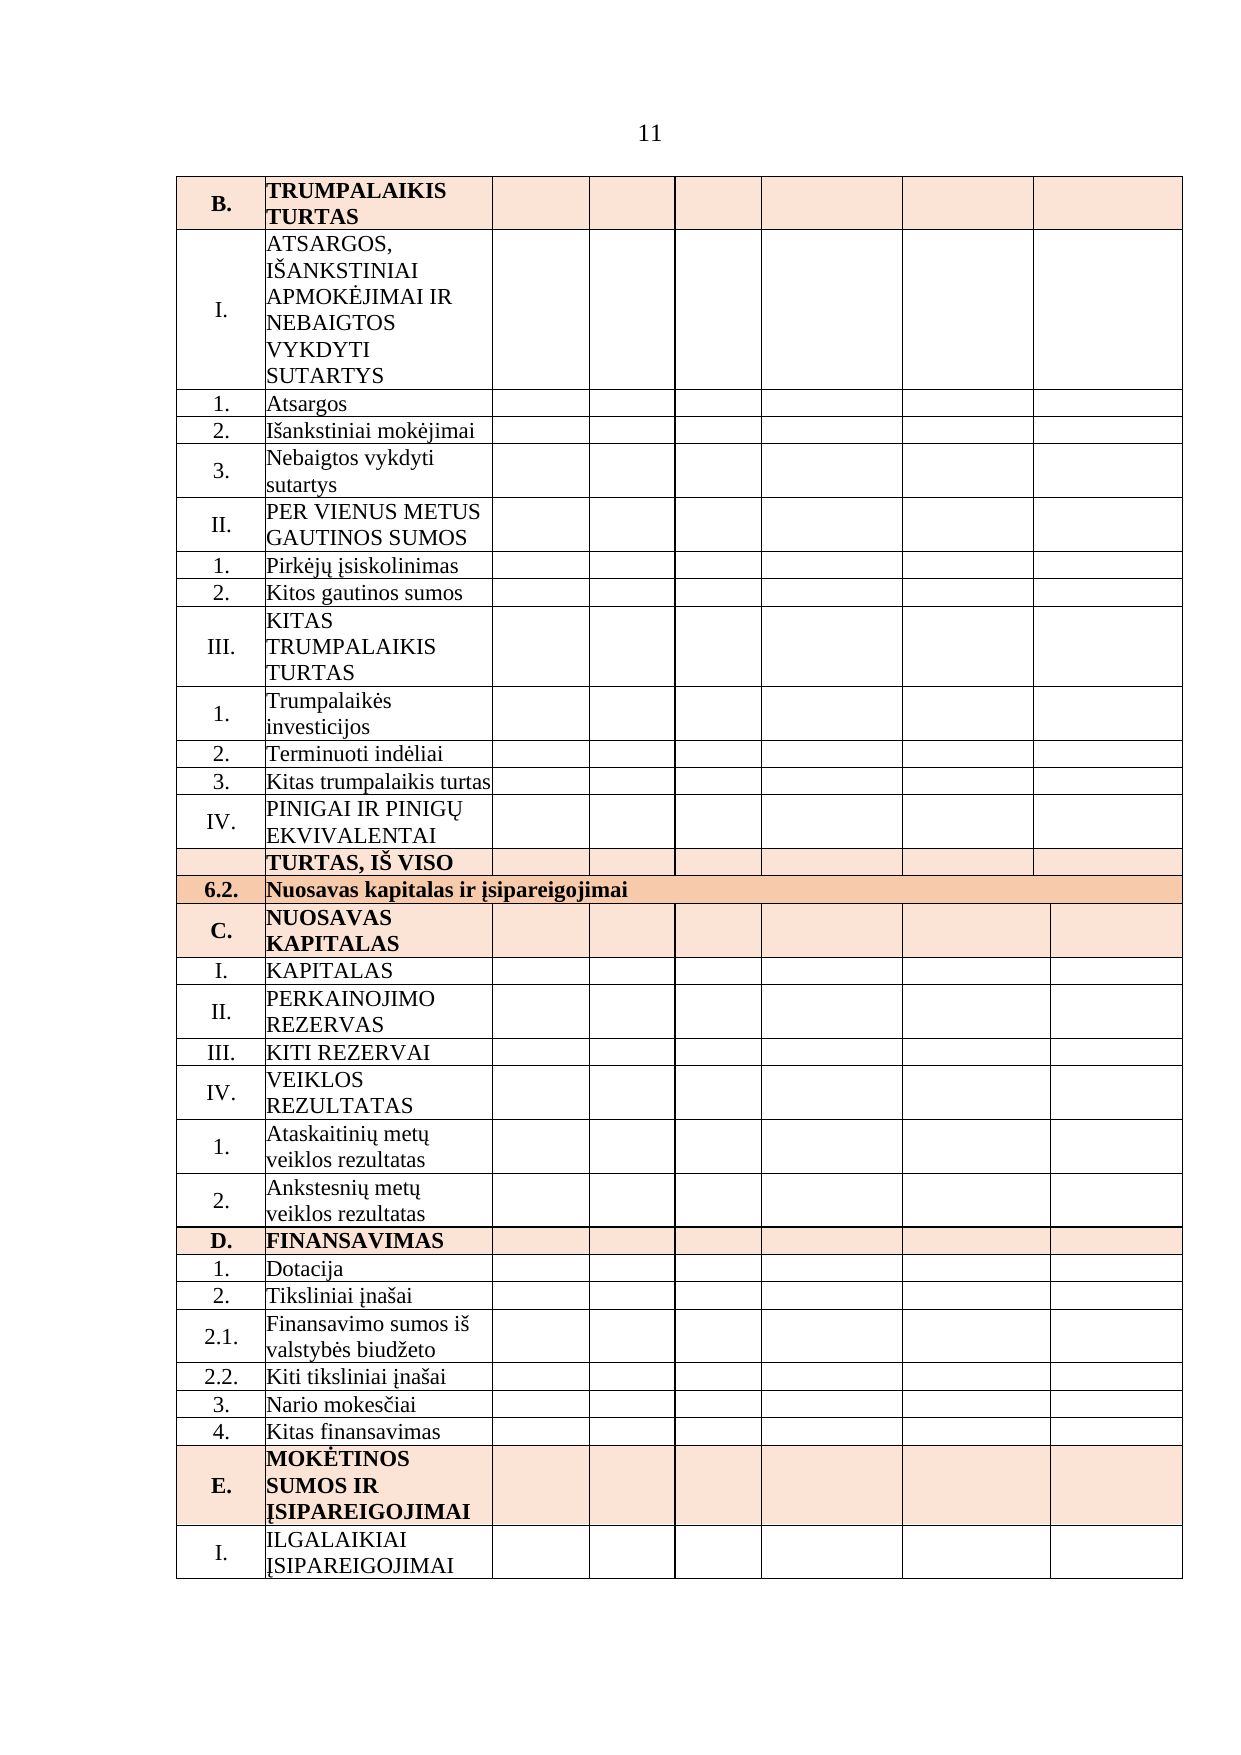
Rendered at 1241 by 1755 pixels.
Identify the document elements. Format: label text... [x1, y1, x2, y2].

table_cell IV. [177, 795, 265, 848]
table_cell [903, 230, 1033, 388]
table_cell [676, 985, 761, 1038]
table_cell [590, 687, 674, 739]
table_cell [493, 1282, 589, 1308]
table_cell [676, 1174, 761, 1226]
table_cell Išankstiniai mokėjimai [266, 417, 492, 443]
table_cell 1. [177, 1120, 265, 1173]
table_cell [762, 390, 902, 416]
table_cell [493, 498, 589, 551]
table_cell [676, 1255, 761, 1281]
table_cell [1034, 579, 1182, 606]
table_cell [762, 230, 902, 388]
table_cell Atsargos [266, 390, 492, 416]
table_cell [1051, 1039, 1182, 1065]
table_cell KAPITALAS [266, 958, 492, 984]
table_cell [762, 1255, 902, 1281]
table_cell [590, 552, 674, 578]
table_cell [590, 498, 674, 551]
table_cell [903, 1363, 1050, 1390]
table_cell [676, 687, 761, 739]
table_cell [493, 1391, 589, 1417]
table_cell [1051, 1310, 1182, 1362]
table_cell [590, 1446, 674, 1524]
table_cell 3. [177, 444, 265, 497]
table_cell IV. [177, 1066, 265, 1119]
table_cell [676, 1310, 761, 1362]
table_cell [903, 1282, 1050, 1308]
table_cell II. [177, 498, 265, 551]
table_cell [493, 1039, 589, 1065]
table_cell [903, 1120, 1050, 1173]
table_cell I. [177, 958, 265, 984]
table_cell 1. [177, 390, 265, 416]
table_cell [590, 177, 674, 229]
table_cell [1051, 1363, 1182, 1390]
table_cell [590, 1391, 674, 1417]
table_cell [493, 985, 589, 1038]
table_cell TURTAS, IŠ VISO [266, 849, 492, 875]
table_cell [903, 607, 1033, 686]
table_cell [762, 1039, 902, 1065]
table_cell [676, 849, 761, 875]
table_cell [762, 1066, 902, 1119]
table_cell 2.2. [177, 1363, 265, 1390]
table_cell Terminuoti indėliai [266, 741, 492, 767]
table_cell [676, 1526, 761, 1578]
table_cell [762, 552, 902, 578]
table_cell 3. [177, 1391, 265, 1417]
table_cell [1051, 1120, 1182, 1173]
table_cell Ankstesnių metų veiklos rezultatas [266, 1174, 492, 1226]
table_cell B. [177, 177, 265, 229]
table_cell KITAS TRUMPALAIKIS TURTAS [266, 607, 492, 686]
table_cell [1034, 795, 1182, 848]
table_cell [903, 985, 1050, 1038]
table_cell [493, 1363, 589, 1390]
table_cell [590, 1363, 674, 1390]
table_cell 2. [177, 579, 265, 606]
table_cell I. [177, 230, 265, 388]
table_cell [1034, 768, 1182, 794]
table_cell [1034, 498, 1182, 551]
table_cell [903, 687, 1033, 739]
table_cell [1034, 417, 1182, 443]
table_cell VEIKLOS REZULTATAS [266, 1066, 492, 1119]
table_cell [676, 607, 761, 686]
table_cell [676, 958, 761, 984]
table_cell [493, 1066, 589, 1119]
table_cell [1051, 1391, 1182, 1417]
table_cell [1051, 1418, 1182, 1444]
table_cell [493, 768, 589, 794]
table_cell 2. [177, 1282, 265, 1308]
table_cell [762, 607, 902, 686]
table_cell ILGALAIKIAI ĮSIPAREIGOJIMAI [266, 1526, 492, 1578]
table_cell [590, 1228, 674, 1254]
table_cell [590, 795, 674, 848]
table_cell [493, 795, 589, 848]
table_cell [903, 904, 1050, 957]
table_cell Tiksliniai įnašai [266, 1282, 492, 1308]
table_cell 3. [177, 768, 265, 794]
table_cell [903, 1255, 1050, 1281]
table_cell [762, 579, 902, 606]
table_cell 2.1. [177, 1310, 265, 1362]
table_cell [1034, 687, 1182, 739]
table_cell [590, 1120, 674, 1173]
table_cell [1051, 1066, 1182, 1119]
table_cell [590, 985, 674, 1038]
table_cell I. [177, 1526, 265, 1578]
table_cell [762, 1446, 902, 1524]
table_cell [590, 1418, 674, 1444]
table_cell Ataskaitinių metų veiklos rezultatas [266, 1120, 492, 1173]
table_cell 6.2. [177, 876, 265, 903]
table_cell [762, 687, 902, 739]
table_cell [590, 741, 674, 767]
table_cell Nuosavas kapitalas ir įsipareigojimai [266, 876, 1182, 903]
table_cell [493, 607, 589, 686]
table_cell 2. [177, 1174, 265, 1226]
table_cell [903, 1391, 1050, 1417]
table_cell [590, 444, 674, 497]
table_cell [762, 741, 902, 767]
table_cell [903, 958, 1050, 984]
table_cell [590, 1310, 674, 1362]
table_cell II. [177, 985, 265, 1038]
table_cell [590, 579, 674, 606]
table_cell [1051, 1446, 1182, 1524]
table_cell [1034, 444, 1182, 497]
table_cell [903, 1446, 1050, 1524]
table_cell [493, 444, 589, 497]
table_cell [676, 795, 761, 848]
table_cell [903, 444, 1033, 497]
table_cell [493, 741, 589, 767]
table_cell [493, 417, 589, 443]
table_cell [493, 552, 589, 578]
table_cell 1. [177, 687, 265, 739]
table_cell PERKAINOJIMO REZERVAS [266, 985, 492, 1038]
table_cell C. [177, 904, 265, 957]
table_cell [493, 1418, 589, 1444]
table_cell [1034, 607, 1182, 686]
table_cell [493, 390, 589, 416]
table_cell [676, 904, 761, 957]
table_cell [590, 230, 674, 388]
table_cell Kitos gautinos sumos [266, 579, 492, 606]
table_cell [1051, 1282, 1182, 1308]
table_cell [590, 390, 674, 416]
table_cell [493, 1310, 589, 1362]
table_cell [676, 1039, 761, 1065]
table_cell [762, 795, 902, 848]
table_cell [676, 230, 761, 388]
table_cell [676, 579, 761, 606]
table_cell [676, 1391, 761, 1417]
table_cell [903, 417, 1033, 443]
table_cell [676, 177, 761, 229]
table_cell Dotacija [266, 1255, 492, 1281]
table_cell [762, 1228, 902, 1254]
table_cell [762, 958, 902, 984]
table_cell [493, 958, 589, 984]
table_cell [676, 1282, 761, 1308]
table_cell [493, 1446, 589, 1524]
table_cell [1051, 1526, 1182, 1578]
table_cell [1051, 1228, 1182, 1254]
table_cell 2. [177, 417, 265, 443]
table_cell [762, 444, 902, 497]
table_cell [762, 768, 902, 794]
table_cell [676, 1446, 761, 1524]
table_cell [903, 1418, 1050, 1444]
table_cell [493, 1120, 589, 1173]
table_cell [590, 1039, 674, 1065]
table_cell [590, 1066, 674, 1119]
table_cell [493, 904, 589, 957]
table_cell [1034, 849, 1182, 875]
table_cell [1051, 1255, 1182, 1281]
table_cell [676, 552, 761, 578]
table_cell [590, 607, 674, 686]
table_cell [762, 177, 902, 229]
table_cell KITI REZERVAI [266, 1039, 492, 1065]
table_cell [903, 768, 1033, 794]
table_cell [676, 1120, 761, 1173]
table_cell [903, 177, 1033, 229]
table_cell [762, 1282, 902, 1308]
table_cell FINANSAVIMAS [266, 1228, 492, 1254]
table_cell [493, 1174, 589, 1226]
table_cell [903, 1174, 1050, 1226]
table_cell [762, 1418, 902, 1444]
table_cell ATSARGOS, IŠANKSTINIAI APMOKĖJIMAI IR NEBAIGTOS VYKDYTI SUTARTYS [266, 230, 492, 388]
table_cell [590, 1174, 674, 1226]
table_cell [590, 768, 674, 794]
table_cell [762, 1310, 902, 1362]
table_cell MOKĖTINOS SUMOS IR ĮSIPAREIGOJIMAI [266, 1446, 492, 1524]
table_cell [903, 552, 1033, 578]
table_cell [762, 1526, 902, 1578]
table_cell [903, 795, 1033, 848]
table_cell [903, 849, 1033, 875]
table_cell Nario mokesčiai [266, 1391, 492, 1417]
table_cell [493, 1526, 589, 1578]
table_cell Finansavimo sumos iš valstybės biudžeto [266, 1310, 492, 1362]
table_cell TRUMPALAIKIS TURTAS [266, 177, 492, 229]
table_cell [493, 687, 589, 739]
table_cell [903, 1310, 1050, 1362]
table_cell [177, 849, 265, 875]
table_cell [903, 579, 1033, 606]
table_cell Kitas trumpalaikis turtas [266, 768, 492, 794]
table_cell [590, 417, 674, 443]
table_cell PINIGAI IR PINIGŲ EKVIVALENTAI [266, 795, 492, 848]
table_cell [1034, 177, 1182, 229]
table_cell [762, 417, 902, 443]
table_cell [762, 1363, 902, 1390]
table_cell [590, 849, 674, 875]
table_cell [1051, 1174, 1182, 1226]
table_cell [903, 390, 1033, 416]
table_cell [493, 1255, 589, 1281]
table_cell [762, 1120, 902, 1173]
table_cell [676, 498, 761, 551]
table_cell PER VIENUS METUS GAUTINOS SUMOS [266, 498, 492, 551]
table_cell 1. [177, 1255, 265, 1281]
table_cell [493, 849, 589, 875]
table_cell [762, 498, 902, 551]
table_cell [903, 498, 1033, 551]
table_cell [1034, 552, 1182, 578]
table_cell [676, 1418, 761, 1444]
table_cell III. [177, 1039, 265, 1065]
table_cell [1051, 904, 1182, 957]
table_cell 2. [177, 741, 265, 767]
table_cell Kitas finansavimas [266, 1418, 492, 1444]
table_cell III. [177, 607, 265, 686]
table_cell [493, 230, 589, 388]
table_cell [762, 985, 902, 1038]
table_cell [762, 1174, 902, 1226]
table_cell [903, 1066, 1050, 1119]
table_cell NUOSAVAS KAPITALAS [266, 904, 492, 957]
table_cell [676, 1066, 761, 1119]
table_cell [1034, 390, 1182, 416]
table_cell Nebaigtos vykdyti sutartys [266, 444, 492, 497]
table_cell [493, 177, 589, 229]
table_cell [676, 1363, 761, 1390]
table_cell [1034, 741, 1182, 767]
table_cell [590, 1255, 674, 1281]
table_cell [590, 1282, 674, 1308]
table_cell [762, 904, 902, 957]
table_cell [493, 1228, 589, 1254]
table_cell [676, 1228, 761, 1254]
table_cell [676, 390, 761, 416]
table_cell [903, 741, 1033, 767]
table_cell [676, 741, 761, 767]
table_cell [590, 958, 674, 984]
table_cell [903, 1039, 1050, 1065]
table_cell 1. [177, 552, 265, 578]
table_cell Kiti tiksliniai įnašai [266, 1363, 492, 1390]
table_cell [1051, 985, 1182, 1038]
table_cell [676, 444, 761, 497]
table_cell Pirkėjų įsiskolinimas [266, 552, 492, 578]
table_cell [762, 1391, 902, 1417]
table_cell [590, 904, 674, 957]
table_cell Trumpalaikės investicijos [266, 687, 492, 739]
table_cell [590, 1526, 674, 1578]
table_cell [762, 849, 902, 875]
table_cell D. [177, 1228, 265, 1254]
table_cell [903, 1526, 1050, 1578]
table_cell [903, 1228, 1050, 1254]
table_cell E. [177, 1446, 265, 1524]
table_cell [1034, 230, 1182, 388]
table_cell [1051, 958, 1182, 984]
table_cell [493, 579, 589, 606]
table_cell 4. [177, 1418, 265, 1444]
table_cell [676, 417, 761, 443]
table_cell [676, 768, 761, 794]
